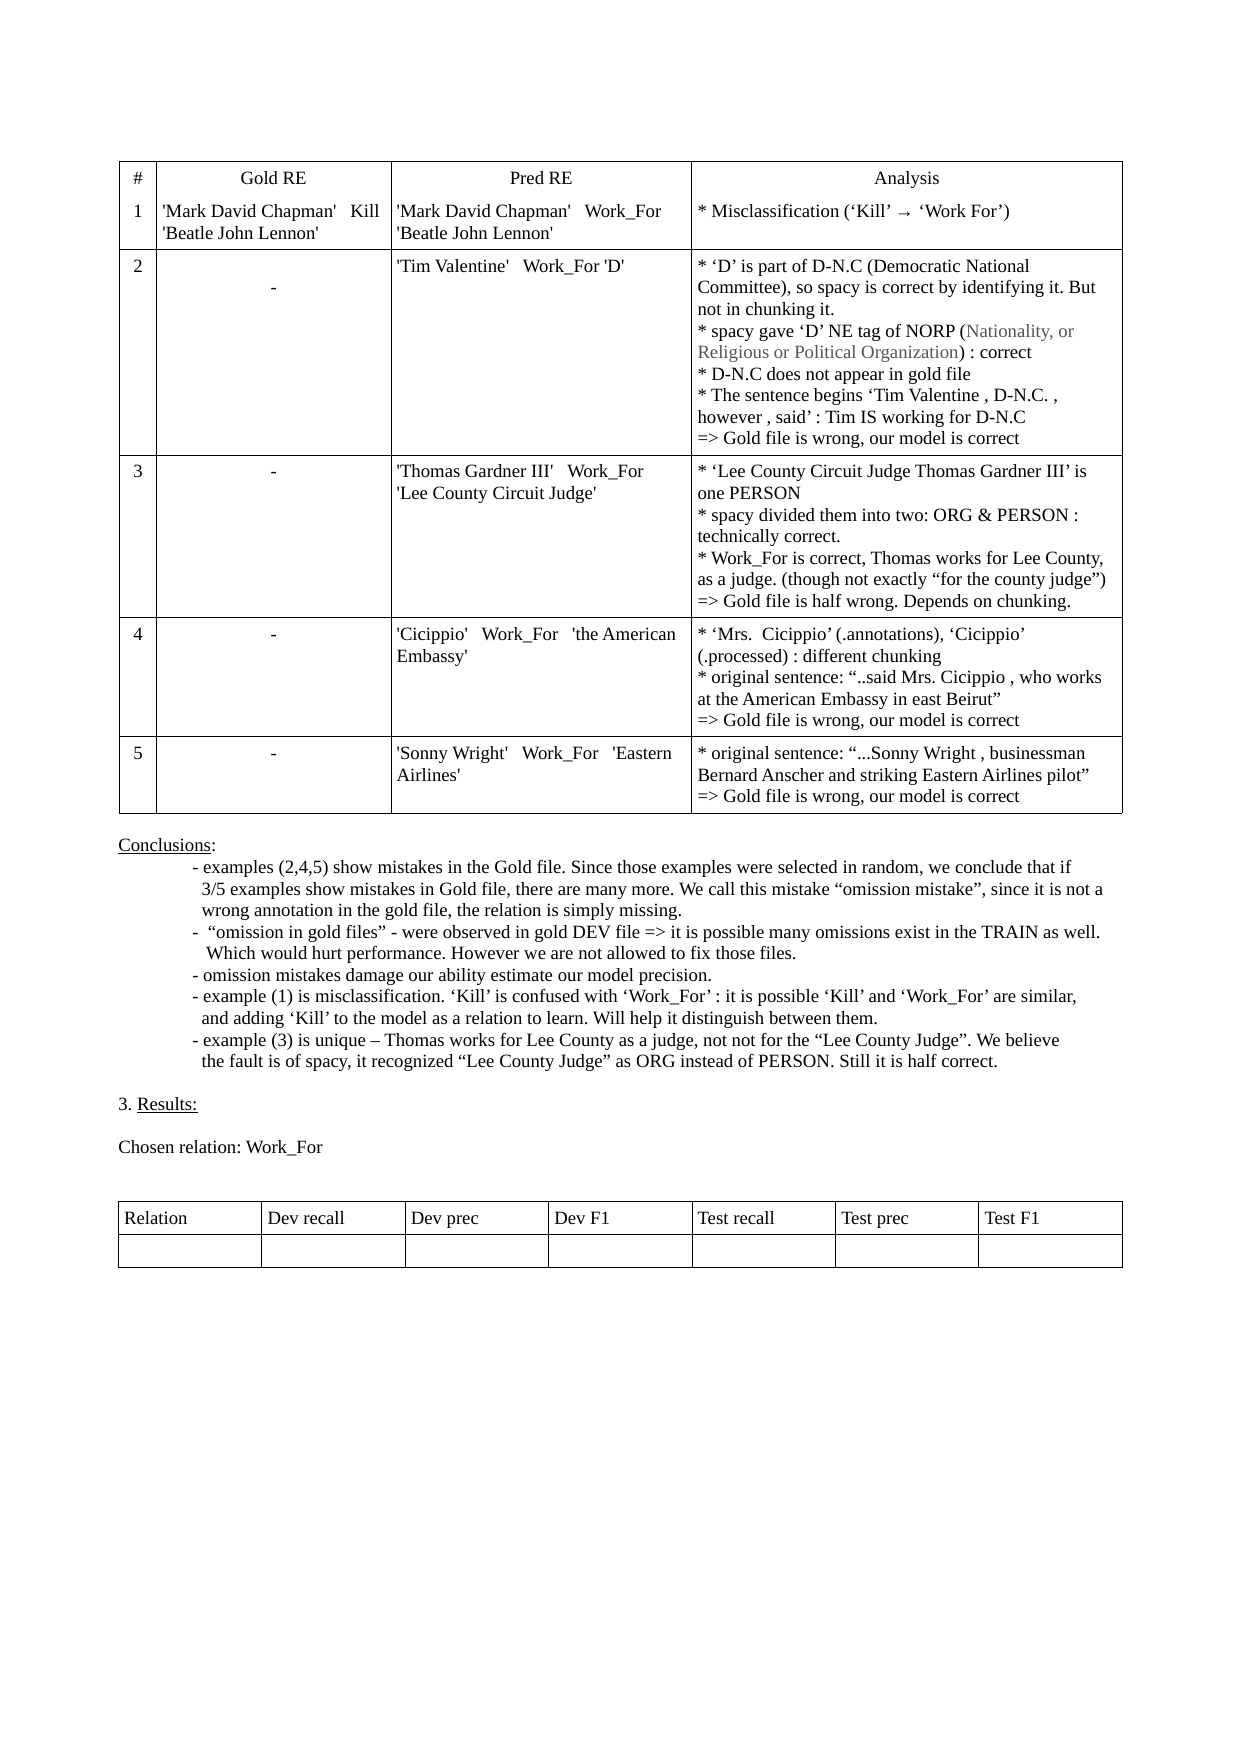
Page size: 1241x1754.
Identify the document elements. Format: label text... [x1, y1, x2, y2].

table_cell 4 [120, 618, 156, 736]
text - “omission in gold files” - were observed in gold DEV file => it is possible many omissions exist in the TRAIN as well. Which would hurt performance. However we are not allowed to fix those files. [118, 921, 1122, 964]
table_header Analysis [692, 162, 1122, 194]
table_cell 'Mark David Chapman' Kill 'Beatle John Lennon' [157, 194, 391, 249]
table_cell 1 [120, 194, 156, 249]
table_cell 'Sonny Wright' Work_For 'Eastern Airlines' [392, 737, 691, 813]
table_cell [979, 1235, 1122, 1267]
table_cell 5 [120, 737, 156, 813]
table_header Dev recall [262, 1202, 405, 1234]
text 3. Results: [118, 1093, 1122, 1115]
table_header # [120, 162, 156, 194]
table_cell - [157, 250, 391, 454]
table_cell 'Thomas Gardner III' Work_For 'Lee County Circuit Judge' [392, 456, 691, 617]
table_header Dev F1 [549, 1202, 692, 1234]
text - examples (2,4,5) show mistakes in the Gold file. Since those examples were selected in random, we conclude that if 3/5 examples show mistakes in Gold file, there are many more. We call this mistake “omission mistake”, since it is not a wrong annotation in the gold file, the relation is simply missing. [118, 856, 1122, 921]
table_cell * ‘Mrs. Cicippio’ (.annotations), ‘Cicippio’ (.processed) : different chunking * original sentence: “..said Mrs. Cicippio , who works at the American Embassy in east Beirut” => Gold file is wrong, our model is correct [692, 618, 1122, 736]
table_header Dev prec [406, 1202, 548, 1234]
table_header Test recall [693, 1202, 835, 1234]
table_cell 'Cicippio' Work_For 'the American Embassy' [392, 618, 691, 736]
table_cell [693, 1235, 835, 1267]
text - example (1) is misclassification. ‘Kill’ is confused with ‘Work_For’ : it is possible ‘Kill’ and ‘Work_For’ are similar, and adding ‘Kill’ to the model as a relation to learn. Will help it distinguish between them. [118, 985, 1122, 1028]
table_cell 2 [120, 250, 156, 454]
text Chosen relation: Work_For [118, 1136, 1122, 1158]
table_cell [549, 1235, 692, 1267]
table_cell [836, 1235, 978, 1267]
table_cell * Misclassification (‘Kill’ → ‘Work For’) [692, 194, 1122, 249]
text Conclusions: [118, 834, 1122, 856]
table_cell * ‘D’ is part of D-N.C (Democratic National Committee), so spacy is correct by identifying it. But not in chunking it. * spacy gave ‘D’ NE tag of NORP (Nationality, or Religious or Political Organization) : correct * D-N.C does not appear in gold file * The sentence begins ‘Tim Valentine , D-N.C. , however , said’ : Tim IS working for D-N.C => Gold file is wrong, our model is correct [692, 250, 1122, 454]
text - example (3) is unique – Thomas works for Lee County as a judge, not not for the “Lee County Judge”. We believe the fault is of spacy, it recognized “Lee County Judge” as ORG instead of PERSON. Still it is half correct. [118, 1028, 1122, 1072]
table_cell - [157, 618, 391, 736]
table_cell 'Mark David Chapman' Work_For 'Beatle John Lennon' [392, 194, 691, 249]
table_cell [406, 1235, 548, 1267]
table_cell [119, 1235, 261, 1267]
table_cell - [157, 737, 391, 813]
table_cell - [157, 456, 391, 617]
table_header Gold RE [157, 162, 391, 194]
text - omission mistakes damage our ability estimate our model precision. [118, 964, 1122, 985]
table_cell * original sentence: “...Sonny Wright , businessman Bernard Anscher and striking Eastern Airlines pilot” => Gold file is wrong, our model is correct [692, 737, 1122, 813]
table_header Relation [119, 1202, 261, 1234]
table_cell [262, 1235, 405, 1267]
table_cell * ‘Lee County Circuit Judge Thomas Gardner III’ is one PERSON * spacy divided them into two: ORG & PERSON : technically correct. * Work_For is correct, Thomas works for Lee County, as a judge. (though not exactly “for the county judge”) => Gold file is half wrong. Depends on chunking. [692, 456, 1122, 617]
table_header Test prec [836, 1202, 978, 1234]
table_cell 3 [120, 456, 156, 617]
table_header Pred RE [392, 162, 691, 194]
table_cell 'Tim Valentine' Work_For 'D' [392, 250, 691, 454]
table_header Test F1 [979, 1202, 1122, 1234]
